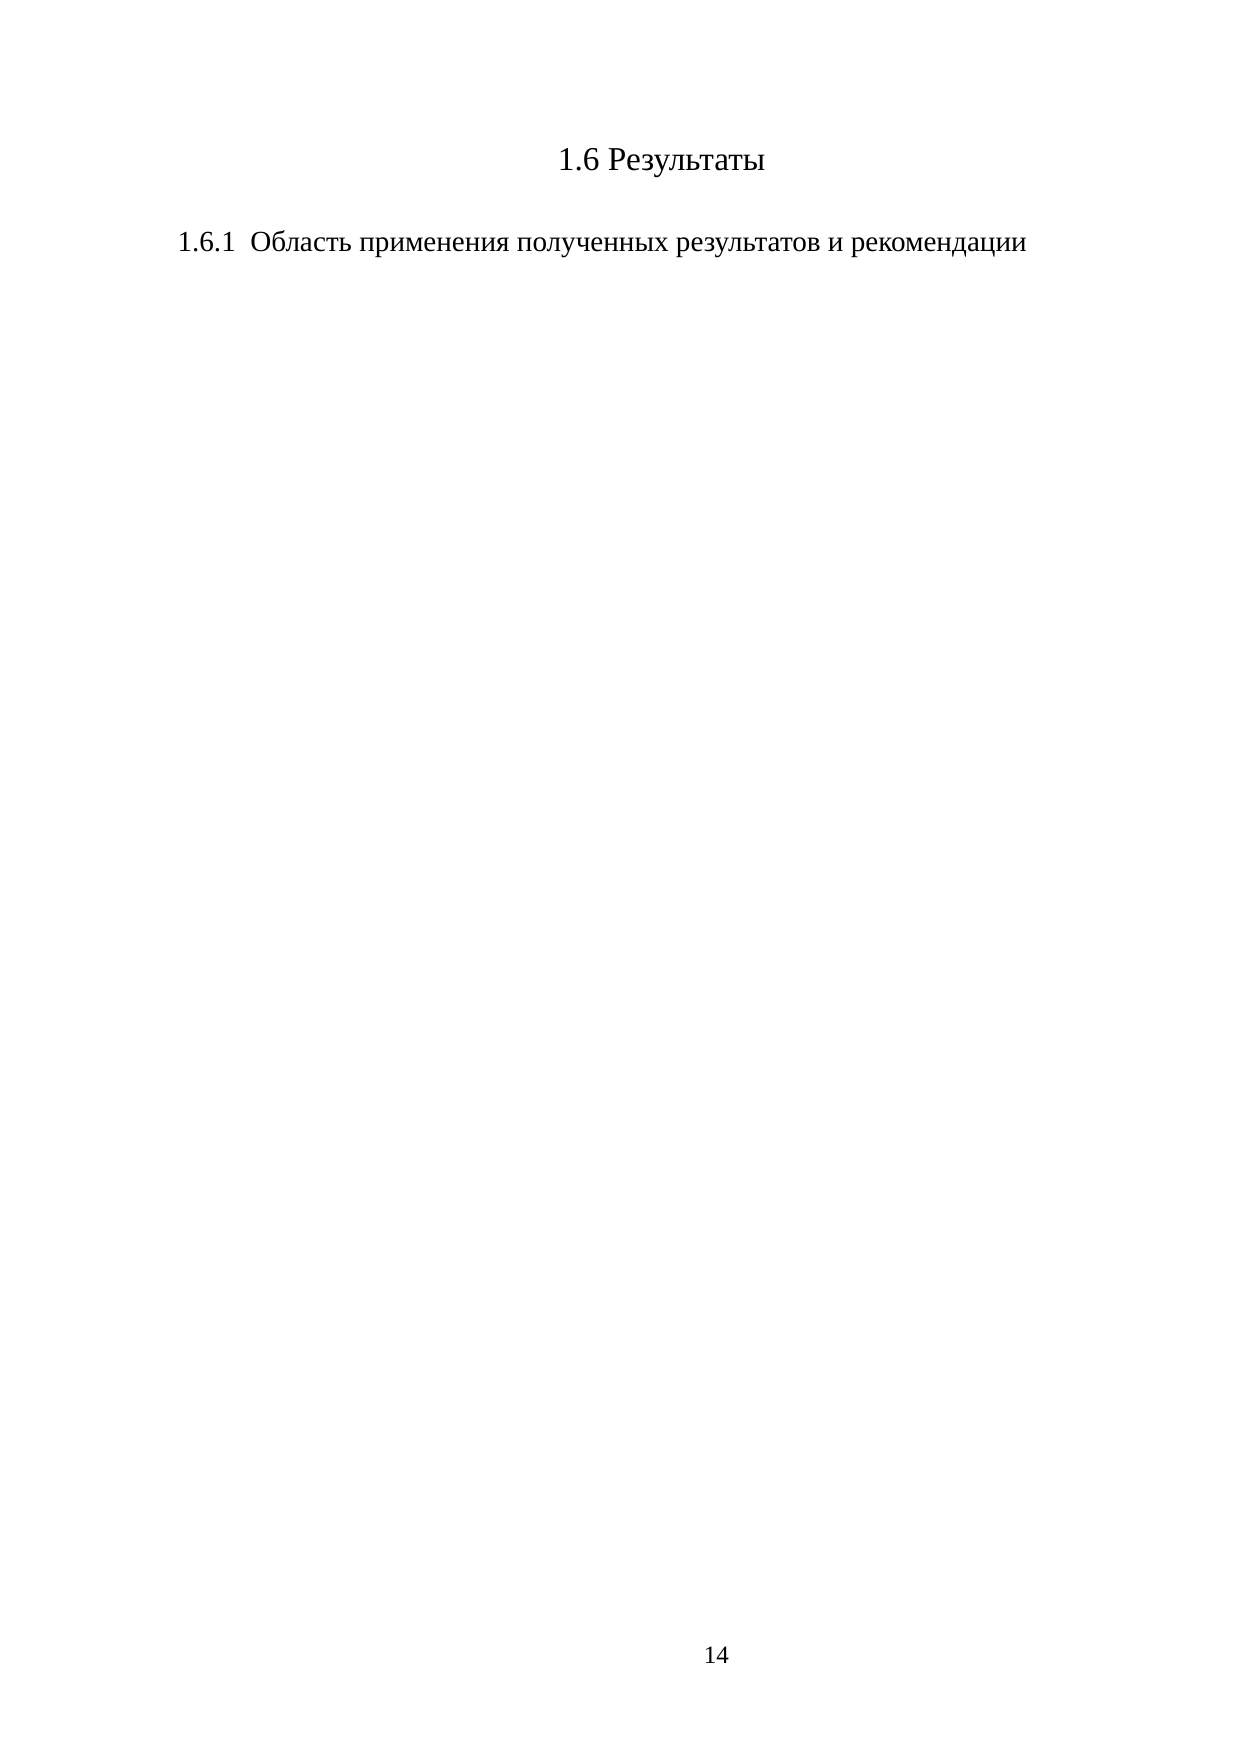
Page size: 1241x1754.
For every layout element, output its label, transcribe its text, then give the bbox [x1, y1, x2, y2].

subtitle 1.6.1 Область применения полученных результатов и рекомендации [177, 224, 1181, 258]
subtitle 1.6 Результаты [177, 139, 1146, 177]
